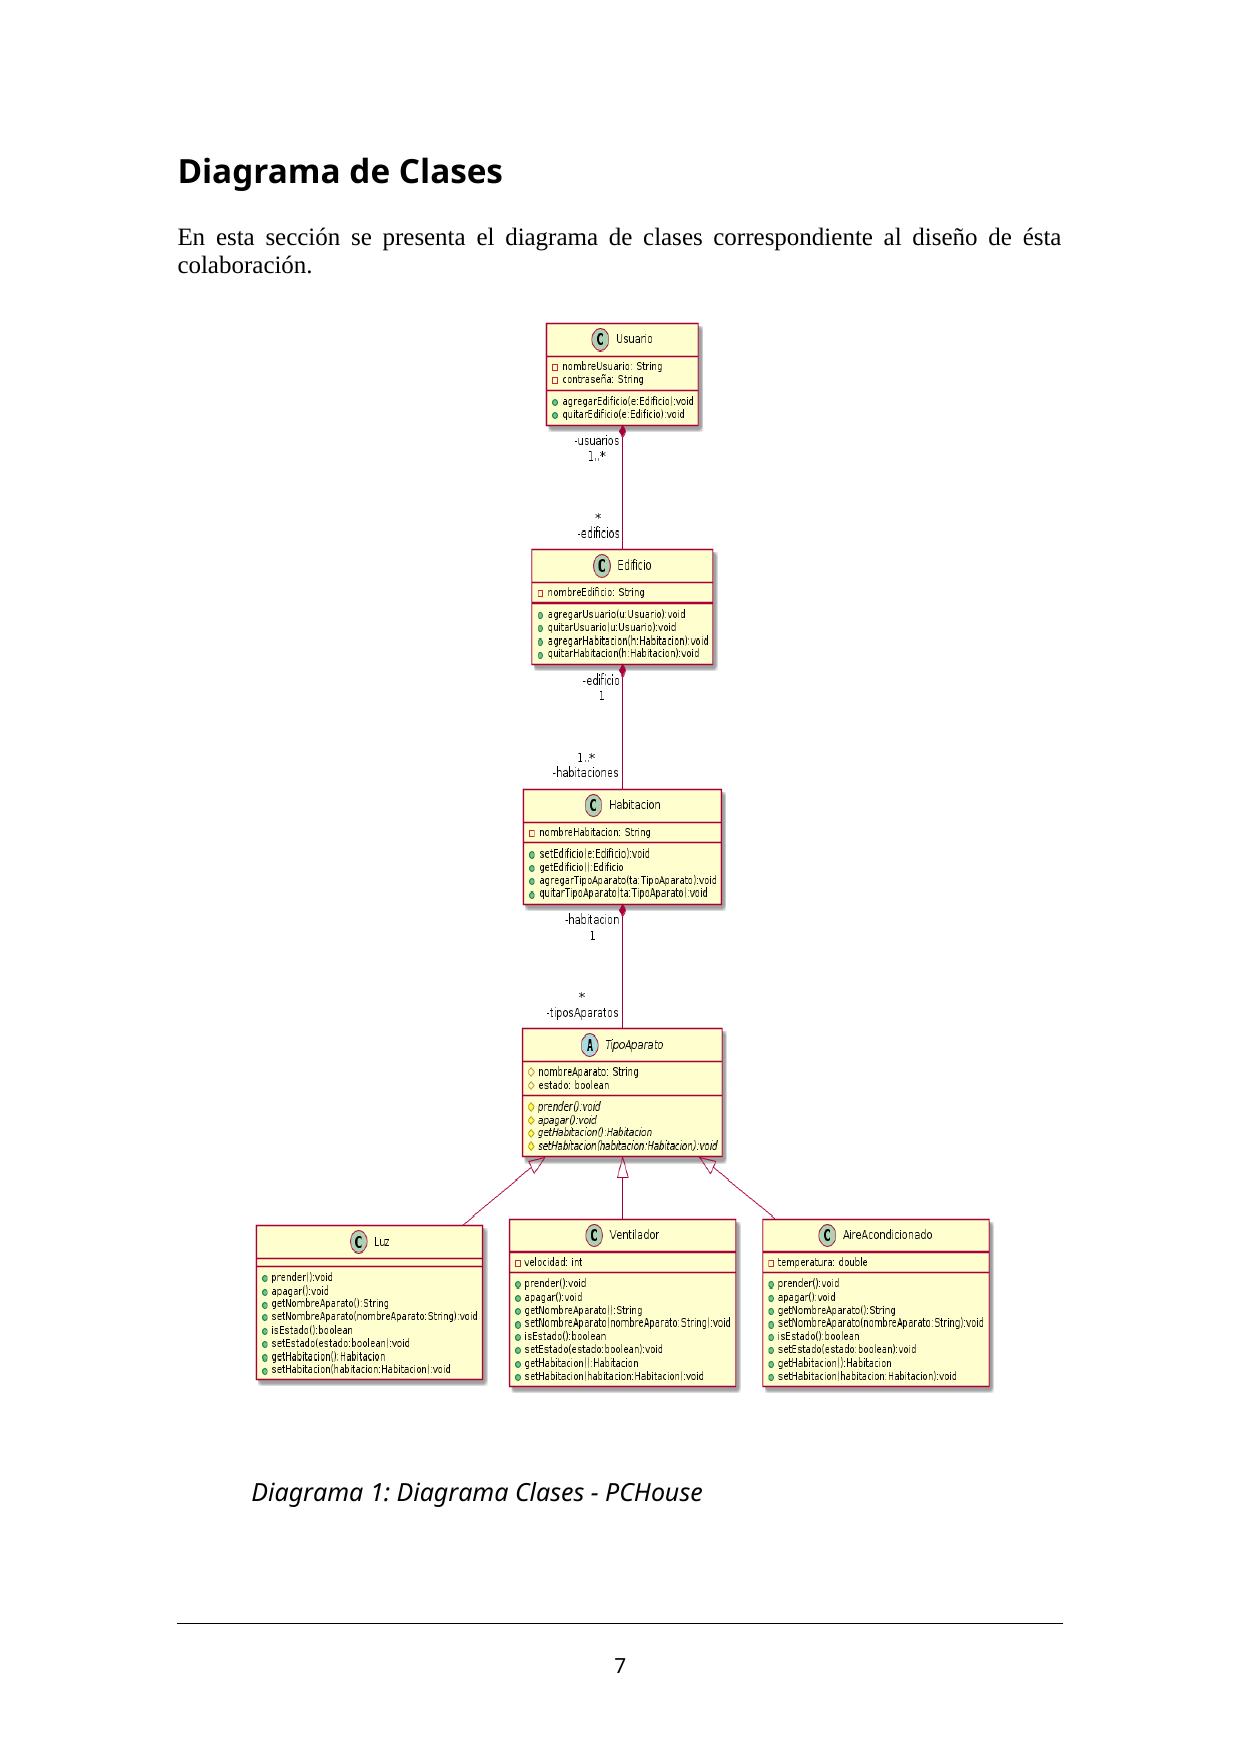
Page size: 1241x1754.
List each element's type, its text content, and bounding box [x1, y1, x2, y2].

text En esta sección se presenta el diagrama de clases correspondiente al diseño de ésta colaboración. [177, 222, 1063, 279]
picture [251, 316, 996, 1397]
subtitle Diagrama de Clases [177, 148, 1063, 193]
text Diagrama 1: Diagrama Clases - PCHouse [251, 1397, 995, 1509]
